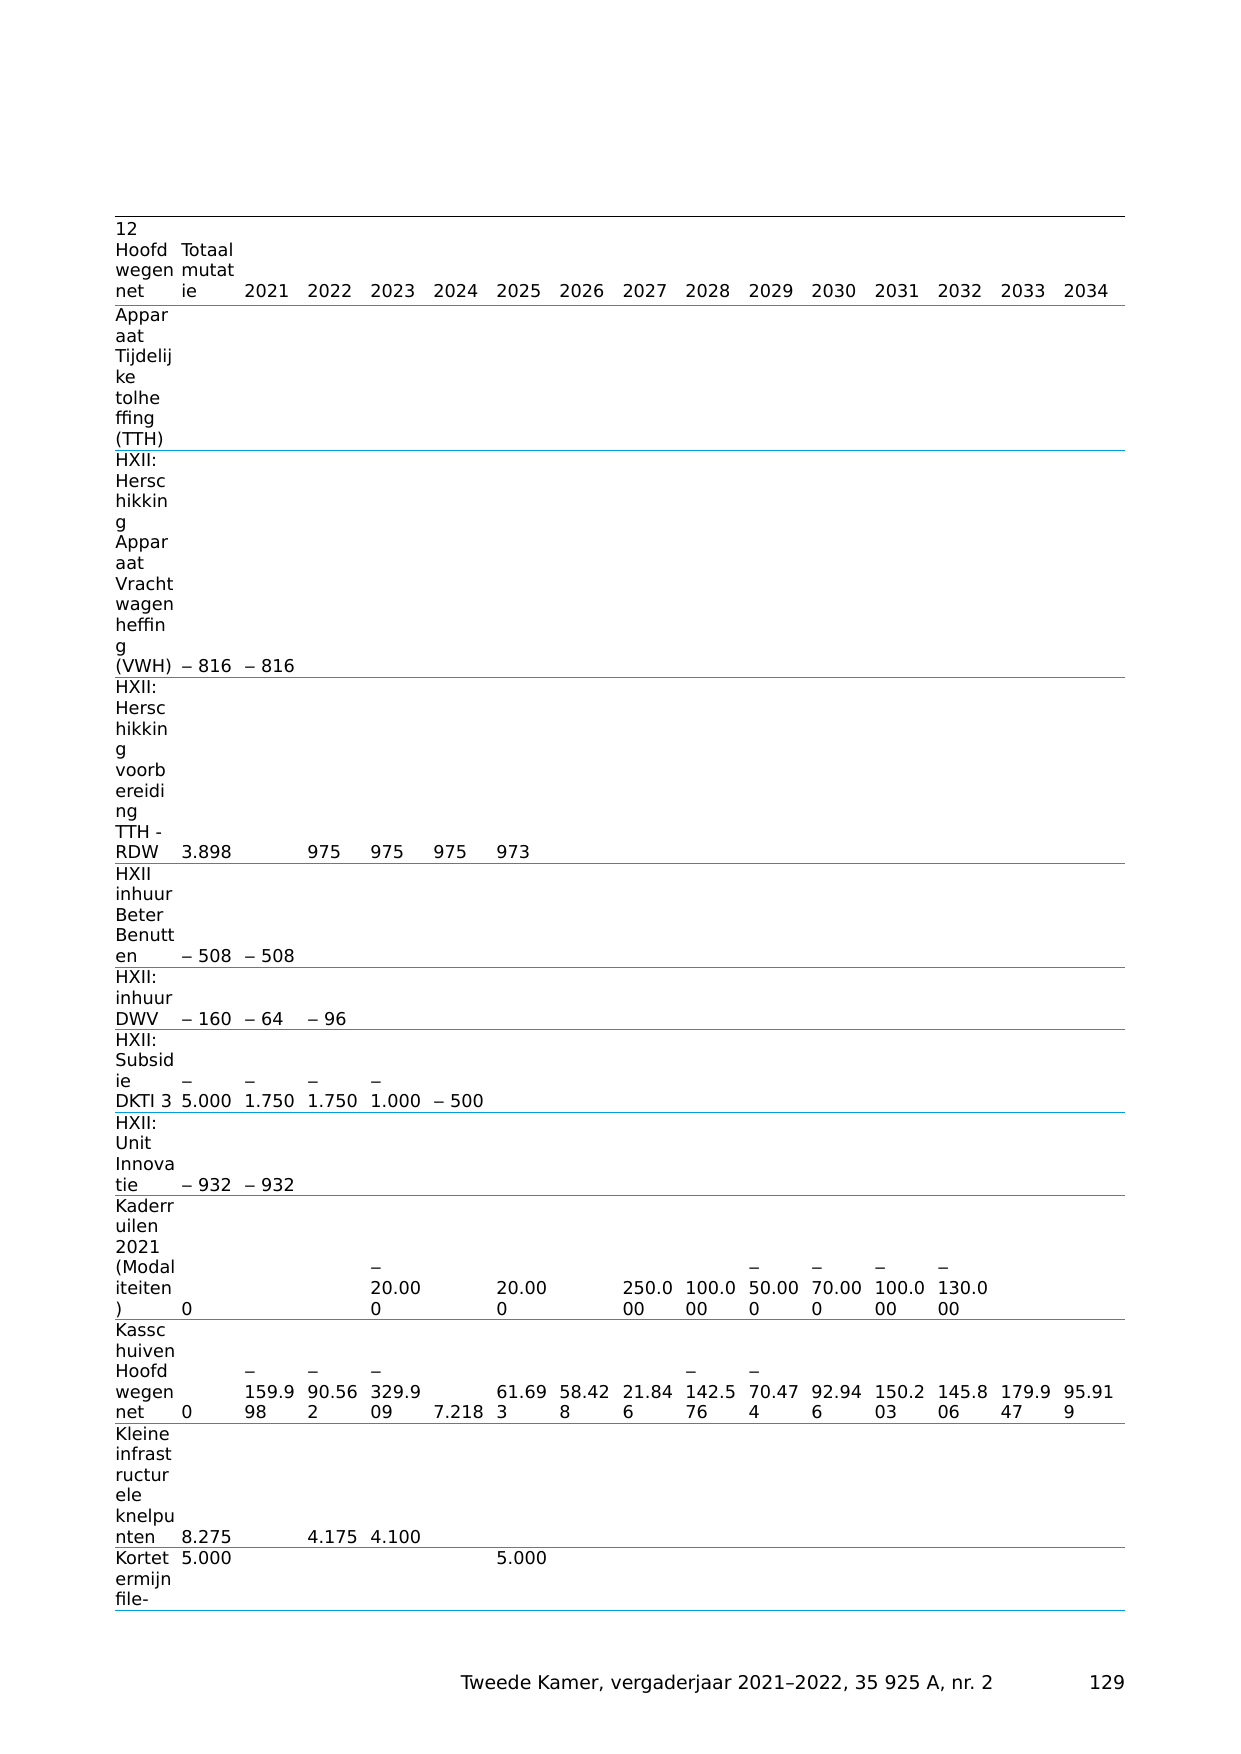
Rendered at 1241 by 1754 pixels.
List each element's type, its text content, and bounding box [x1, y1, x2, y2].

table_cell [556, 1548, 619, 1610]
table_cell [430, 864, 493, 967]
table_cell 8.275 [178, 1424, 241, 1547]
table_cell 150.203 [871, 1320, 934, 1423]
table_cell 145.806 [934, 1320, 997, 1423]
table_cell [998, 1030, 1060, 1112]
table_cell ‒ 90.562 [304, 1320, 367, 1423]
table_cell [619, 1113, 682, 1195]
table_cell HXII: Subsidie DKTI 3 [115, 1030, 178, 1112]
table_cell [241, 1424, 304, 1547]
table_cell [745, 1424, 808, 1547]
table_cell 92.946 [808, 1320, 871, 1423]
table_cell [934, 678, 997, 863]
table_cell [871, 1424, 934, 1547]
table_cell 20.000 [493, 1196, 556, 1319]
table_cell [1060, 306, 1125, 449]
table_cell ‒ 1.000 [367, 1030, 430, 1112]
table_cell 2023 [367, 217, 430, 304]
table_cell ‒ 932 [178, 1113, 241, 1195]
table_cell 250.000 [619, 1196, 682, 1319]
table_cell [493, 1030, 556, 1112]
table_cell 61.693 [493, 1320, 556, 1423]
table_cell [998, 864, 1060, 967]
table_cell [493, 1113, 556, 1195]
table_cell HXII: Herschikking voorbereiding TTH - RDW [115, 678, 178, 863]
table_cell [493, 451, 556, 677]
table_cell ‒ 96 [304, 968, 367, 1029]
table_cell ‒ 100.000 [871, 1196, 934, 1319]
table_cell [619, 306, 682, 449]
table_cell [871, 1113, 934, 1195]
table_cell Kaderruilen 2021 (Modaliteiten) [115, 1196, 178, 1319]
table_cell [430, 306, 493, 449]
table_cell [619, 1548, 682, 1610]
table_cell [556, 306, 619, 449]
table_cell ‒ 160 [178, 968, 241, 1029]
table_cell [998, 678, 1060, 863]
table_cell [934, 968, 997, 1029]
table_cell [493, 306, 556, 449]
table_cell ‒ 130.000 [934, 1196, 997, 1319]
table_cell 973 [493, 678, 556, 863]
table_cell ‒ 1.750 [241, 1030, 304, 1112]
table_cell 2024 [430, 217, 493, 304]
table_cell [1060, 1548, 1125, 1610]
table_cell [808, 1113, 871, 1195]
table_cell 2025 [493, 217, 556, 304]
table_cell [304, 451, 367, 677]
table_cell [367, 306, 430, 449]
table_cell [1060, 968, 1125, 1029]
table_cell [367, 451, 430, 677]
table_cell [934, 864, 997, 967]
table_cell [367, 864, 430, 967]
table_cell [556, 864, 619, 967]
table_cell 975 [367, 678, 430, 863]
table_cell [304, 1548, 367, 1610]
table_cell ‒ 932 [241, 1113, 304, 1195]
table_cell [745, 678, 808, 863]
table_cell [808, 864, 871, 967]
table_cell ‒ 500 [430, 1030, 493, 1112]
table_cell [808, 451, 871, 677]
table_cell ‒ 816 [178, 451, 241, 677]
table_cell [682, 864, 745, 967]
table_cell ‒ 142.576 [682, 1320, 745, 1423]
table_cell HXII: Herschikking Apparaat Vrachtwagenheffing (VWH) [115, 451, 178, 677]
table_cell ‒ 64 [241, 968, 304, 1029]
table_cell [998, 1424, 1060, 1547]
table_cell 95.919 [1060, 1320, 1125, 1423]
table_cell [304, 1196, 367, 1319]
table_cell [745, 451, 808, 677]
table_cell 12 Hoofdwegennet [115, 217, 178, 304]
table_cell [682, 306, 745, 449]
table_cell 2034 [1060, 217, 1125, 304]
table_cell [1060, 1113, 1125, 1195]
table_cell [808, 1030, 871, 1112]
table_cell [619, 1030, 682, 1112]
table_cell [808, 968, 871, 1029]
table_cell [934, 1424, 997, 1547]
table_cell [619, 451, 682, 677]
table_cell [808, 1548, 871, 1610]
table_cell [556, 678, 619, 863]
table_cell 5.000 [178, 1548, 241, 1610]
table_cell 975 [430, 678, 493, 863]
table_cell [682, 1548, 745, 1610]
table_cell [556, 451, 619, 677]
table_cell [556, 1030, 619, 1112]
table_cell [998, 1548, 1060, 1610]
table_cell 0 [178, 1320, 241, 1423]
table_cell [241, 678, 304, 863]
table_cell Apparaat Tijdelijke tolheffing (TTH) [115, 306, 178, 449]
table_cell ‒ 508 [178, 864, 241, 967]
table_cell 2032 [934, 217, 997, 304]
table_cell [556, 1424, 619, 1547]
table_cell [493, 968, 556, 1029]
table_cell [619, 864, 682, 967]
table_cell [1060, 1030, 1125, 1112]
table_cell [493, 864, 556, 967]
table_cell [871, 864, 934, 967]
table_cell ‒ 20.000 [367, 1196, 430, 1319]
table_cell HXII: inhuur DWV [115, 968, 178, 1029]
table_cell ‒ 159.998 [241, 1320, 304, 1423]
table_cell Totaal mutatie [178, 217, 241, 304]
table_cell [178, 306, 241, 449]
table_cell [682, 1424, 745, 1547]
table_header Tabel 82 Artikel 12 Hoofdwegennet (bedragen x € 1.000) [115, 191, 1125, 216]
table_cell [304, 306, 367, 449]
table_cell ‒ 5.000 [178, 1030, 241, 1112]
table_cell 21.846 [619, 1320, 682, 1423]
table_cell 2026 [556, 217, 619, 304]
table_cell ‒ 50.000 [745, 1196, 808, 1319]
table_cell 179.947 [998, 1320, 1060, 1423]
table_cell [682, 1113, 745, 1195]
table_cell [871, 1548, 934, 1610]
table_cell [745, 1030, 808, 1112]
table_cell ‒ 508 [241, 864, 304, 967]
table_cell [682, 1030, 745, 1112]
table_cell [430, 1548, 493, 1610]
table_cell [241, 306, 304, 449]
table_cell Kasschuiven Hoofdwegennet [115, 1320, 178, 1423]
table_cell [998, 968, 1060, 1029]
table_cell 2027 [619, 217, 682, 304]
table_cell ‒ 329.909 [367, 1320, 430, 1423]
table_cell [745, 1113, 808, 1195]
table_cell ‒ 70.000 [808, 1196, 871, 1319]
table_cell Kortetermijn file- [115, 1548, 178, 1610]
table_cell [871, 306, 934, 449]
table_cell [367, 1548, 430, 1610]
table_cell [934, 1113, 997, 1195]
table_cell 3.898 [178, 678, 241, 863]
table_cell [808, 306, 871, 449]
table_cell [1060, 678, 1125, 863]
table_cell 100.000 [682, 1196, 745, 1319]
table_cell [304, 1113, 367, 1195]
table_cell [430, 1424, 493, 1547]
table_cell 0 [178, 1196, 241, 1319]
table_cell [556, 1196, 619, 1319]
table_cell 2028 [682, 217, 745, 304]
table_cell [619, 968, 682, 1029]
table_cell [556, 1113, 619, 1195]
table_cell 4.100 [367, 1424, 430, 1547]
table_cell [430, 451, 493, 677]
table_cell [241, 1548, 304, 1610]
table_cell 2033 [998, 217, 1060, 304]
table_cell 2031 [871, 217, 934, 304]
table_cell 2022 [304, 217, 367, 304]
table_cell [934, 451, 997, 677]
table_cell [367, 1113, 430, 1195]
table_cell [1060, 1424, 1125, 1547]
table_cell Kleine infrastructurele knelpunten [115, 1424, 178, 1547]
table_cell [934, 1030, 997, 1112]
table_cell [304, 864, 367, 967]
table_cell [1060, 1196, 1125, 1319]
table_cell [934, 306, 997, 449]
table_cell 975 [304, 678, 367, 863]
table_cell [430, 968, 493, 1029]
table_cell 2030 [808, 217, 871, 304]
table_cell [871, 1030, 934, 1112]
table_cell [808, 678, 871, 863]
table_cell [1060, 451, 1125, 677]
table_cell [682, 968, 745, 1029]
table_cell [682, 451, 745, 677]
table_cell 58.428 [556, 1320, 619, 1423]
table_cell 5.000 [493, 1548, 556, 1610]
table_cell [998, 451, 1060, 677]
table_cell [745, 864, 808, 967]
table_cell [556, 968, 619, 1029]
table_cell [745, 968, 808, 1029]
table_cell [871, 451, 934, 677]
table_cell ‒ 1.750 [304, 1030, 367, 1112]
table_cell [998, 1196, 1060, 1319]
table_cell [241, 1196, 304, 1319]
table_cell [745, 1548, 808, 1610]
table_cell [998, 1113, 1060, 1195]
table_cell [745, 306, 808, 449]
table_cell [808, 1424, 871, 1547]
table_cell [619, 1424, 682, 1547]
table_cell ‒ 816 [241, 451, 304, 677]
table_cell [871, 678, 934, 863]
table_cell [430, 1113, 493, 1195]
table_cell [871, 968, 934, 1029]
table_cell [682, 678, 745, 863]
table_cell ‒ 70.474 [745, 1320, 808, 1423]
table_cell HXII: Unit Innovatie [115, 1113, 178, 1195]
table_cell [998, 306, 1060, 449]
table_cell [934, 1548, 997, 1610]
table_cell [1060, 864, 1125, 967]
table_cell HXII inhuur Beter Benutten [115, 864, 178, 967]
table_cell 2029 [745, 217, 808, 304]
table_cell [367, 968, 430, 1029]
table_cell 7.218 [430, 1320, 493, 1423]
table_cell [493, 1424, 556, 1547]
table_cell [430, 1196, 493, 1319]
table_cell 4.175 [304, 1424, 367, 1547]
table_cell [619, 678, 682, 863]
table_cell 2021 [241, 217, 304, 304]
